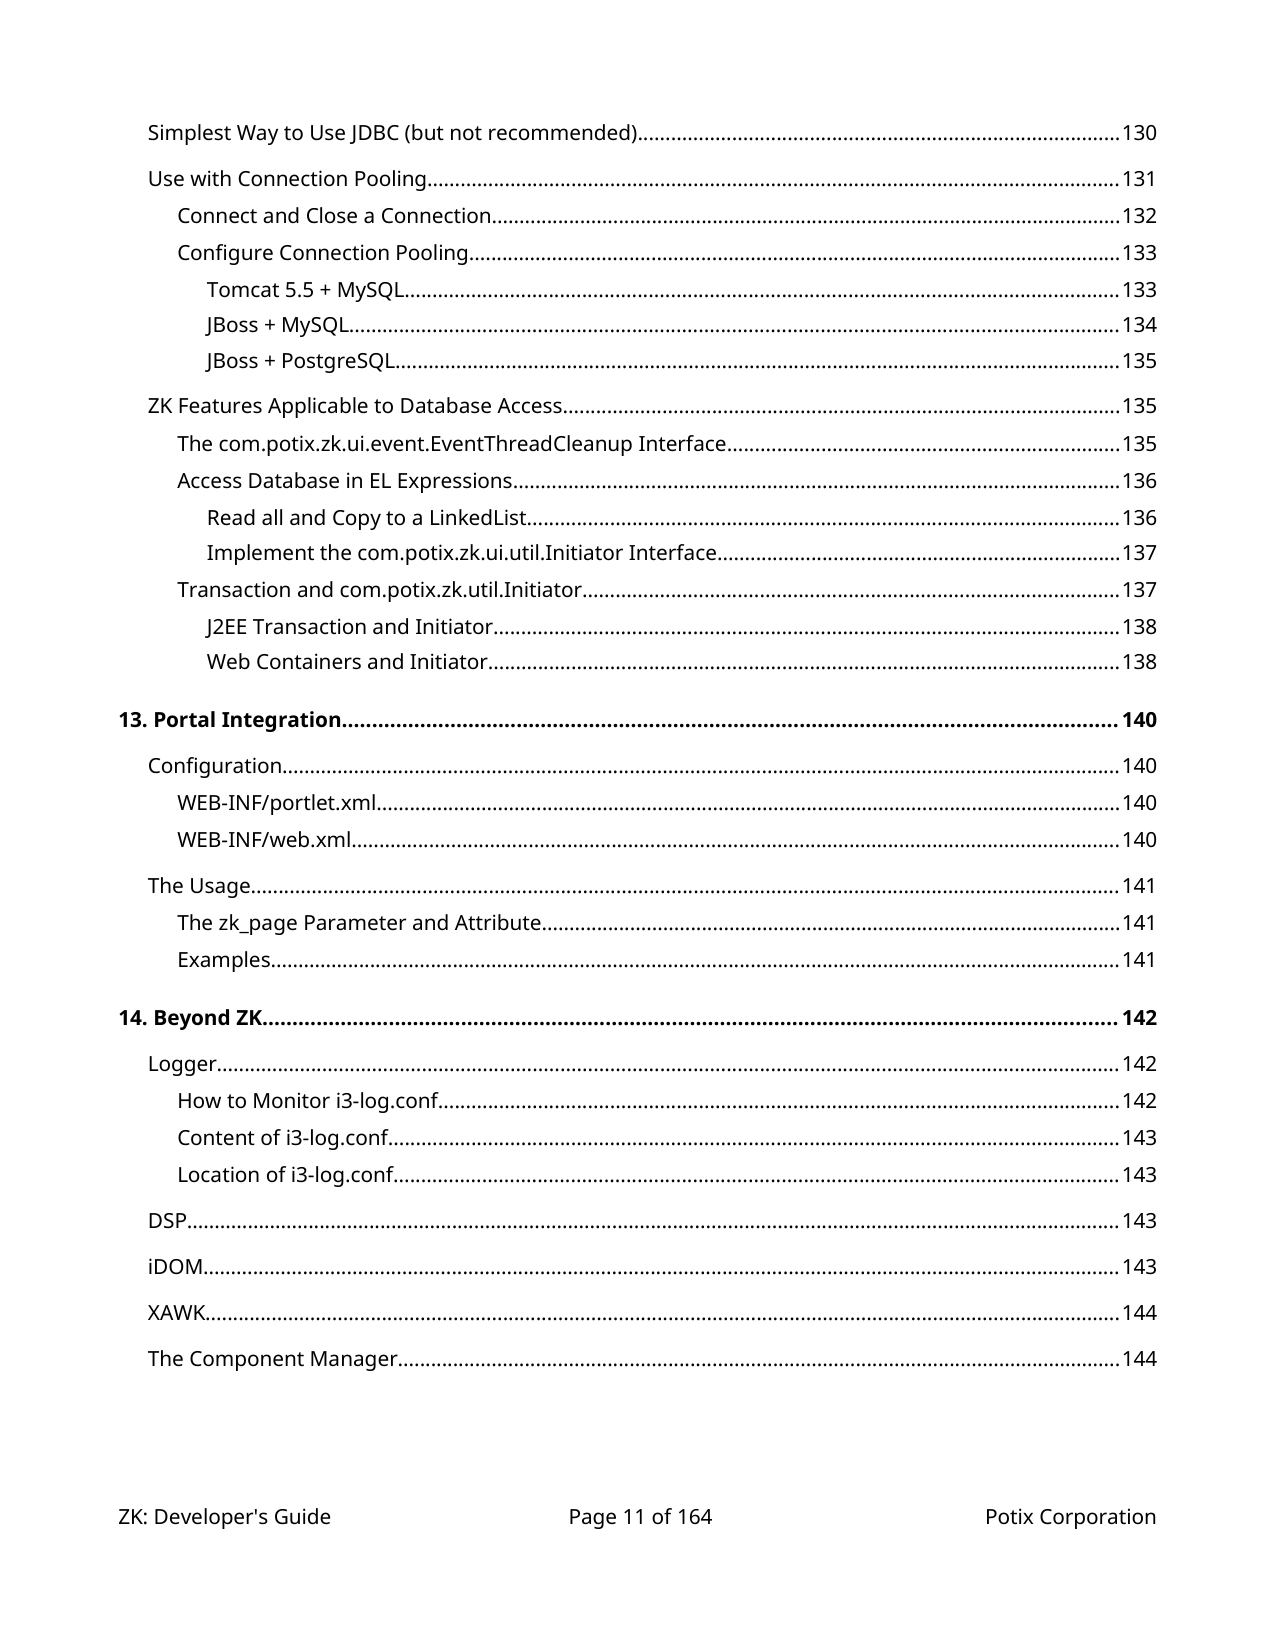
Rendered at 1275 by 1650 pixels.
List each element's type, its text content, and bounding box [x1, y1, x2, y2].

text 14. Beyond ZK 142 [118, 1003, 1157, 1031]
text The zk_page Parameter and Attribute 141 [177, 908, 1157, 937]
text XAWK 144 [148, 1298, 1157, 1326]
text J2EE Transaction and Initiator 138 [207, 612, 1157, 641]
text 13. Portal Integration 140 [118, 705, 1157, 733]
text Content of i3-log.conf 143 [177, 1123, 1157, 1151]
text Use with Connection Pooling 131 [148, 164, 1157, 192]
text The com.potix.zk.ui.event.EventThreadCleanup Interface 135 [177, 429, 1157, 457]
text WEB-INF/web.xml 140 [177, 825, 1157, 853]
text Examples 141 [177, 945, 1157, 974]
text Configure Connection Pooling 133 [177, 238, 1157, 266]
text How to Monitor i3-log.conf 142 [177, 1086, 1157, 1114]
text Implement the com.potix.zk.ui.util.Initiator Interface 137 [207, 538, 1157, 566]
text Configuration 140 [148, 751, 1157, 779]
text DSP 143 [148, 1206, 1157, 1234]
text WEB-INF/portlet.xml 140 [177, 788, 1157, 816]
text ZK Features Applicable to Database Access 135 [148, 392, 1157, 420]
text The Component Manager 144 [148, 1344, 1157, 1372]
text Read all and Copy to a LinkedList 136 [207, 503, 1157, 531]
text iDOM 143 [148, 1252, 1157, 1280]
text Simplest Way to Use JDBC (but not recommended) 130 [148, 118, 1157, 146]
text JBoss + MySQL 134 [207, 311, 1157, 339]
text JBoss + PostgreSQL 135 [207, 346, 1157, 374]
text Transaction and com.potix.zk.util.Initiator 137 [177, 575, 1157, 603]
text Web Containers and Initiator 138 [207, 647, 1157, 676]
text Logger 142 [148, 1049, 1157, 1077]
text Access Database in EL Expressions 136 [177, 466, 1157, 494]
text Connect and Close a Connection 132 [177, 201, 1157, 229]
text The Usage 141 [148, 871, 1157, 899]
text Location of i3-log.conf 143 [177, 1160, 1157, 1188]
text Tomcat 5.5 + MySQL 133 [207, 275, 1157, 303]
